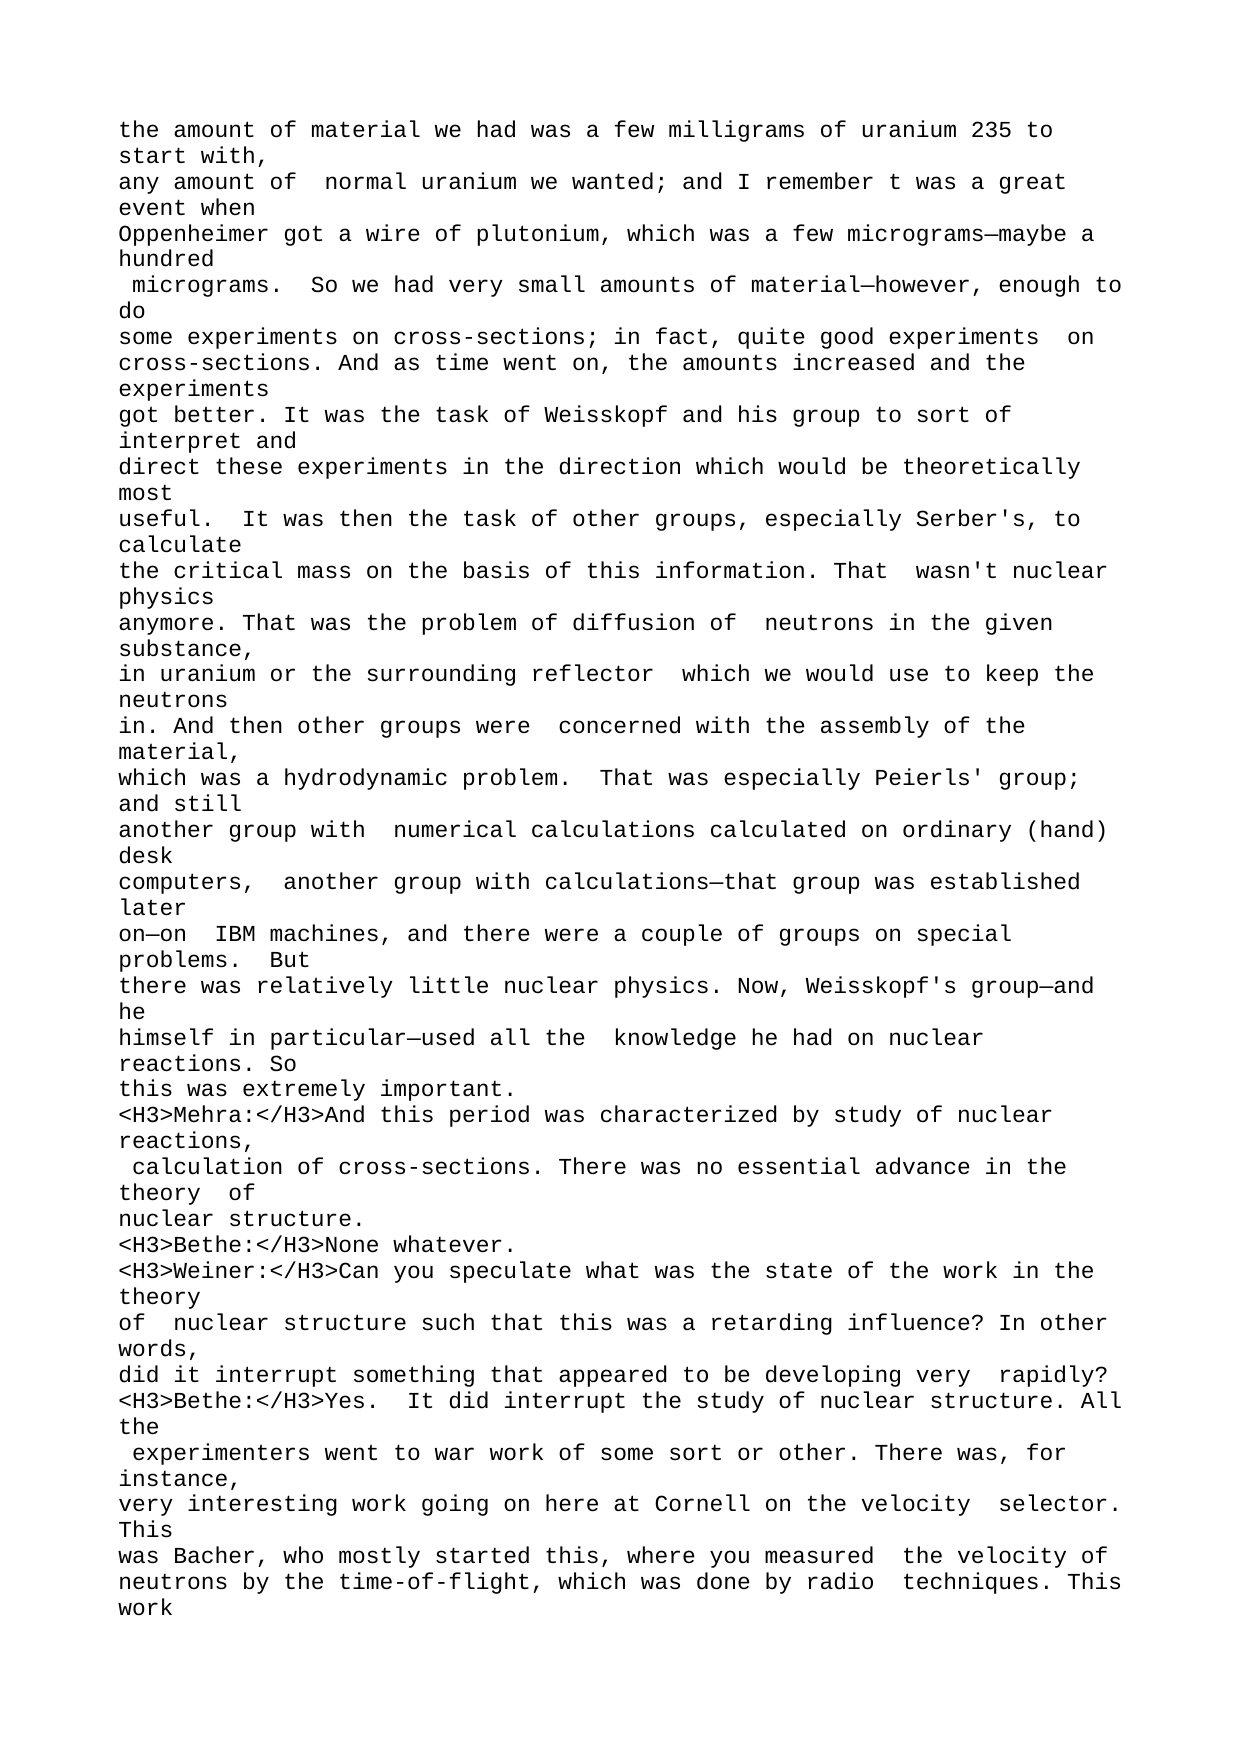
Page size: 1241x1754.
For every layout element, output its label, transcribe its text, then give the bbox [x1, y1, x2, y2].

text the amount of material we had was a few milligrams of uranium 235 to start with, [118, 118, 1122, 170]
text himself in particular—used all the knowledge he had on nuclear reactions. So [118, 1026, 1122, 1078]
text <H3>Weiner:</H3>Can you speculate what was the state of the work in the theory [118, 1259, 1122, 1311]
text which was a hydrodynamic problem. That was especially Peierls' group; and still [118, 767, 1122, 818]
text <H3>Bethe:</H3>Yes. It did interrupt the study of nuclear structure. All the [118, 1389, 1122, 1441]
text the critical mass on the basis of this information. That wasn't nuclear physics [118, 559, 1122, 611]
text experimenters went to war work of some sort or other. There was, for instance, [118, 1441, 1122, 1493]
text did it interrupt something that appeared to be developing very rapidly? [118, 1363, 1122, 1389]
text some experiments on cross-sections; in fact, quite good experiments on [118, 326, 1122, 352]
text micrograms. So we had very small amounts of material—however, enough to do [118, 274, 1122, 326]
text of nuclear structure such that this was a retarding influence? In other words, [118, 1311, 1122, 1363]
text cross-sections. And as time went on, the amounts increased and the experiments [118, 352, 1122, 403]
text got better. It was the task of Weisskopf and his group to sort of interpret and [118, 403, 1122, 455]
text in uranium or the surrounding reflector which we would use to keep the neutrons [118, 663, 1122, 715]
text another group with numerical calculations calculated on ordinary (hand) desk [118, 818, 1122, 870]
text any amount of normal uranium we wanted; and I remember t was a great event when [118, 170, 1122, 222]
text neutrons by the time-of-flight, which was done by radio techniques. This work [118, 1571, 1122, 1622]
text there was relatively little nuclear physics. Now, Weisskopf's group—and he [118, 974, 1122, 1026]
text in. And then other groups were concerned with the assembly of the material, [118, 715, 1122, 767]
text anymore. That was the problem of diffusion of neutrons in the given substance, [118, 611, 1122, 663]
text computers, another group with calculations—that group was established later [118, 870, 1122, 922]
text useful. It was then the task of other groups, especially Serber's, to calculate [118, 507, 1122, 559]
text <H3>Mehra:</H3>And this period was characterized by study of nuclear reactions, [118, 1104, 1122, 1156]
text calculation of cross-sections. There was no essential advance in the theory of [118, 1156, 1122, 1207]
text nuclear structure. [118, 1207, 1122, 1233]
text was Bacher, who mostly started this, where you measured the velocity of [118, 1545, 1122, 1571]
text on—on IBM machines, and there were a couple of groups on special problems. But [118, 922, 1122, 974]
text <H3>Bethe:</H3>None whatever. [118, 1233, 1122, 1259]
text very interesting work going on here at Cornell on the velocity selector. This [118, 1493, 1122, 1545]
text direct these experiments in the direction which would be theoretically most [118, 455, 1122, 507]
text Oppenheimer got a wire of plutonium, which was a few micrograms—maybe a hundred [118, 222, 1122, 274]
text this was extremely important. [118, 1078, 1122, 1104]
